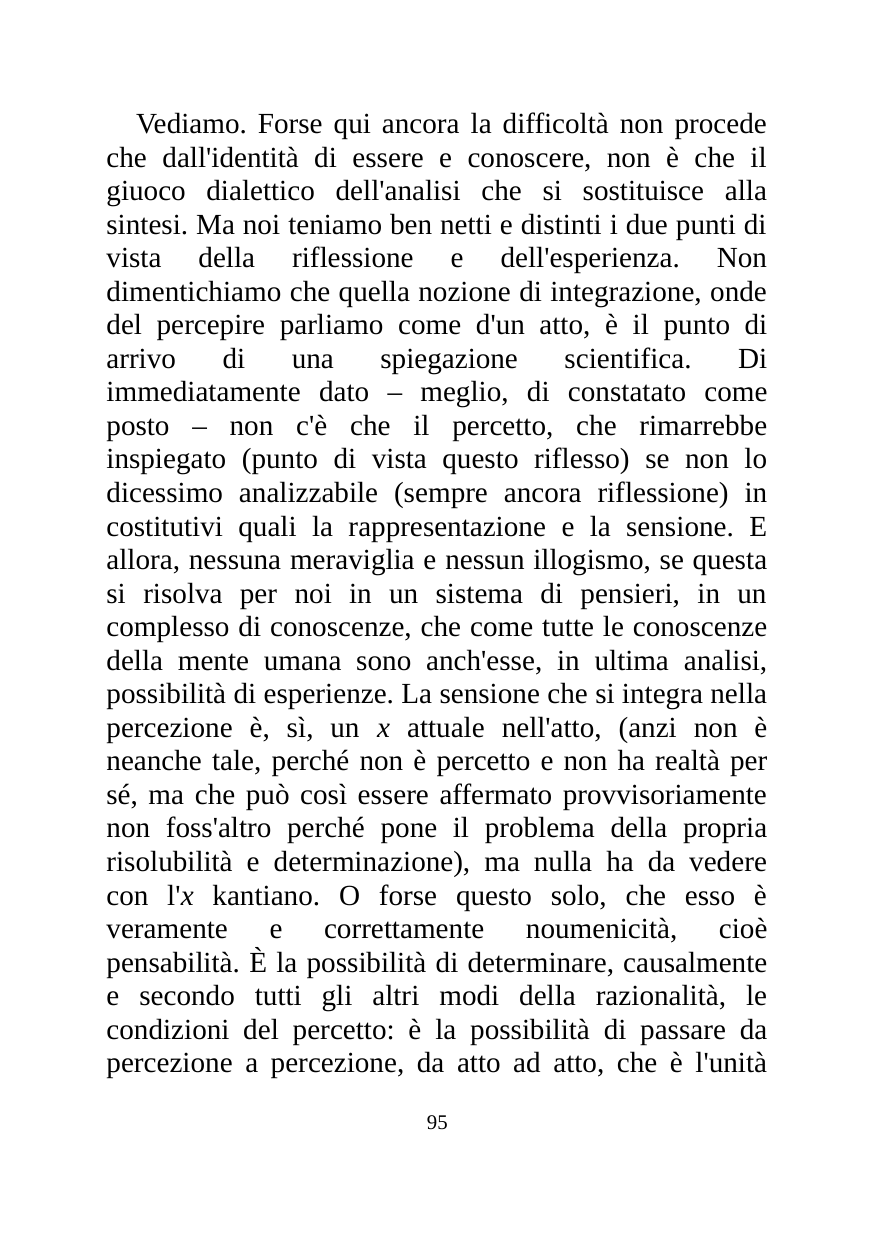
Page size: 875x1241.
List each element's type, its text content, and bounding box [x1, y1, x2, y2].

text Vediamo. Forse qui ancora la difficoltà non procede che dall'identità di essere e conoscere, non è che il giuoco dialettico dell'analisi che si sostituisce alla sintesi. Ma noi teniamo ben netti e distinti i due punti di vista della riflessione e dell'esperienza. Non dimentichiamo che quella nozione di integrazione, onde del percepire parliamo come d'un atto, è il punto di arrivo di una spiegazione scientifica. Di immediatamente dato – meglio, di constatato come posto – non c'è che il percetto, che rimarrebbe inspiegato (punto di vista questo riflesso) se non lo dicessimo analizzabile (sempre ancora riflessione) in costitutivi quali la rappresentazione e la sensione. E allora, nessuna meraviglia e nessun illogismo, se questa si risolva per noi in un sistema di pensieri, in un complesso di conoscenze, che come tutte le conoscenze della mente umana sono anch'esse, in ultima analisi, possibilità di esperienze. La sensione che si integra nella percezione è, sì, un x attuale nell'atto, (anzi non è neanche tale, perché non è percetto e non ha realtà per sé, ma che può così essere affermato provvisoriamente non foss'altro perché pone il problema della propria risolubilità e determinazione), ma nulla ha da vedere con l'x kantiano. O forse questo solo, che esso è veramente e correttamente noumenicità, cioè pensabilità. È la possibilità di determinare, causalmente e secondo tutti gli altri modi della razionalità, le condizioni del percetto: è la possibilità di passare da percezione a percezione, da atto ad atto, che è l'unità [106, 106, 768, 1079]
